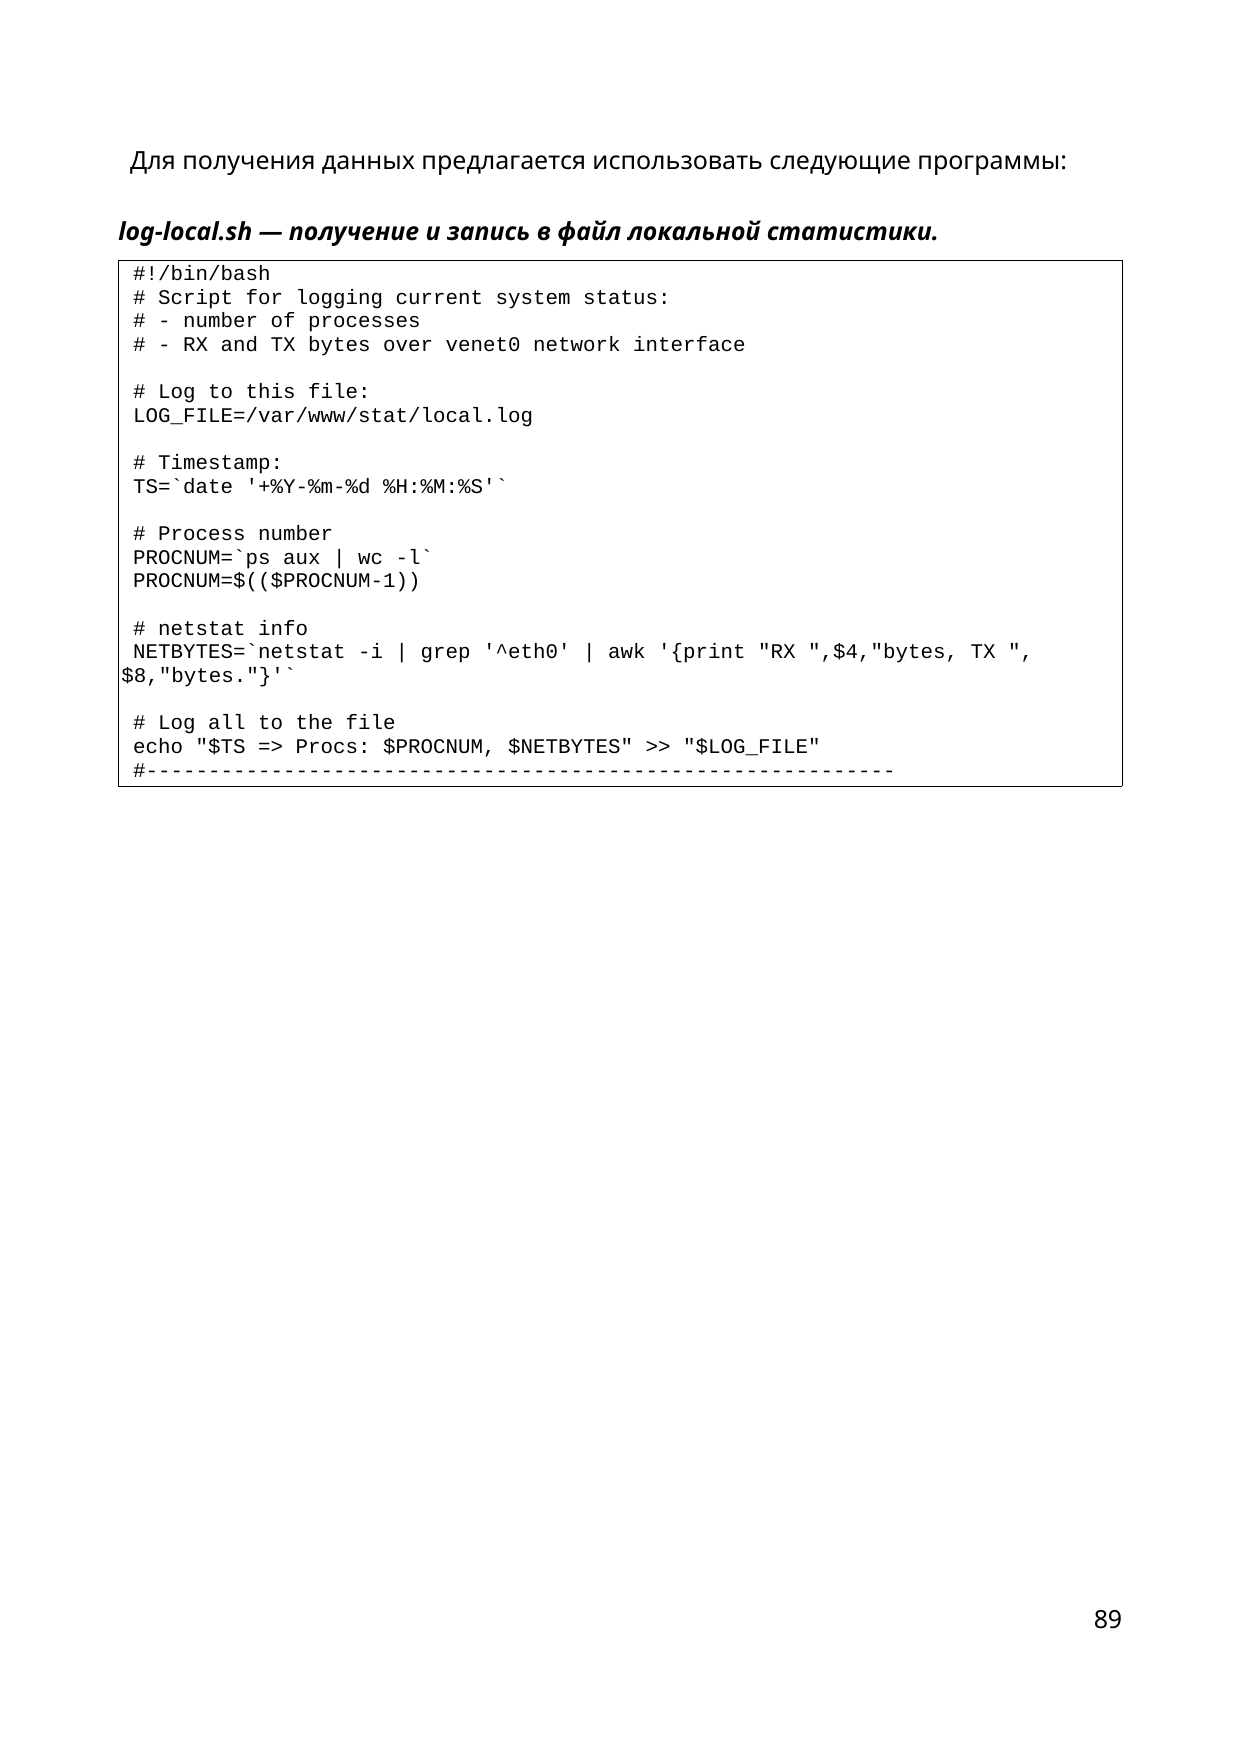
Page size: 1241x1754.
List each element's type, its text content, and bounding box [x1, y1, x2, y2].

subtitle log-local.sh — получение и запись в файл локальной статистики. [118, 214, 1122, 247]
text # - number of processes [119, 307, 1122, 331]
text TS=`date '+%Y-%m-%d %H:%M:%S'` [119, 473, 1122, 499]
text # - RX and TX bytes over venet0 network interface [119, 331, 1122, 358]
text # netstat info [119, 615, 1122, 638]
text echo "$TS => Procs: $PROCNUM, $NETBYTES" >> "$LOG_FILE" [119, 733, 1122, 757]
text # Log all to the file [119, 709, 1122, 733]
text # Process number [119, 520, 1122, 544]
text # Log to this file: [119, 378, 1122, 402]
text # Timestamp: [119, 449, 1122, 473]
text PROCNUM=$(($PROCNUM-1)) [119, 567, 1122, 594]
text NETBYTES=`netstat -i | grep '^eth0' | awk '{print "RX ",$4,"bytes, TX ",$8,"bytes."}'` [119, 638, 1122, 689]
text LOG_FILE=/var/www/stat/local.log [119, 402, 1122, 428]
text #!/bin/bash [119, 261, 1122, 284]
text PROCNUM=`ps aux | wc -l` [119, 544, 1122, 567]
text # Script for logging current system status: [119, 284, 1122, 307]
text #------------------------------------------------------------ [119, 757, 1122, 786]
text Для получения данных предлагается использовать следующие программы: [118, 142, 1122, 176]
